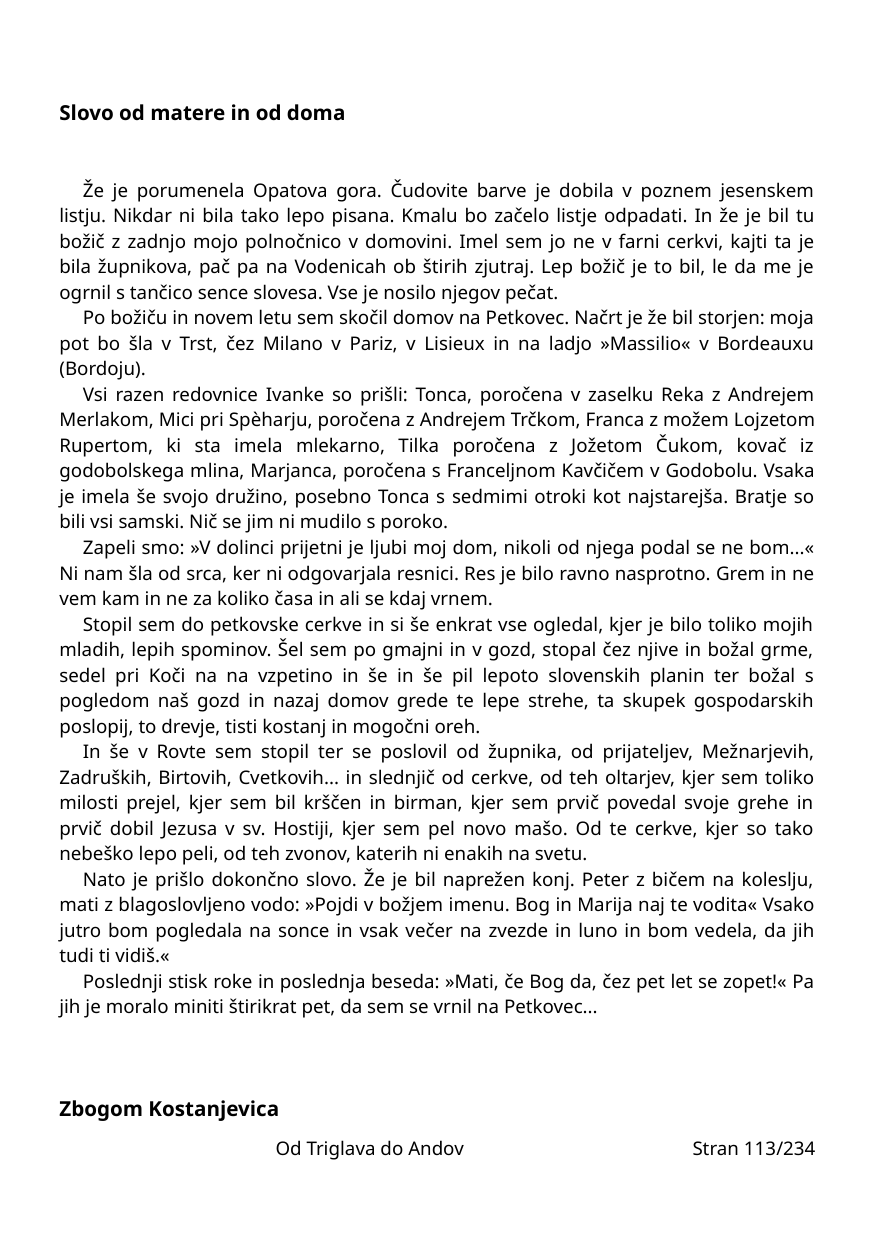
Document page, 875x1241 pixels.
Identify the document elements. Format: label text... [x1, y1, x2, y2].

subtitle Slovo od matere in od doma [59, 75, 815, 127]
text Nato je prišlo dokončno slovo. Že je bil naprežen konj. Peter z bičem na koleslju, mati z blagoslovljeno vodo: »Pojdi v božjem imenu. Bog in Marija naj te vodita« Vsako jutro bom pogledala na sonce in vsak večer na zvezde in luno in bom vedela, da jih tudi ti vidiš.« [59, 866, 815, 968]
text Poslednji stisk roke in poslednja beseda: »Mati, če Bog da, čez pet let se zopet!« Pa jih je moralo miniti štirikrat pet, da sem se vrnil na Petkovec... [59, 968, 815, 1019]
subtitle Zbogom Kostanjevica [59, 1070, 815, 1122]
text In še v Rovte sem stopil ter se poslovil od župnika, od prijateljev, Mežnarjevih, Zadruških, Birtovih, Cvetkovih... in slednjič od cerkve, od teh oltarjev, kjer sem toliko milosti prejel, kjer sem bil krščen in birman, kjer sem prvič povedal svoje grehe in prvič dobil Jezusa v sv. Hostiji, kjer sem pel novo mašo. Od te cerkve, kjer so tako nebeško lepo peli, od teh zvonov, katerih ni enakih na svetu. [59, 738, 815, 866]
text Stopil sem do petkovske cerkve in si še enkrat vse ogledal, kjer je bilo toliko mojih mladih, lepih spominov. Šel sem po gmajni in v gozd, stopal čez njive in božal grme, sedel pri Koči na na vzpetino in še in še pil lepoto slovenskih planin ter božal s pogledom naš gozd in nazaj domov grede te lepe strehe, ta skupek gospodarskih poslopij, to drevje, tisti kostanj in mogočni oreh. [59, 611, 815, 738]
text Vsi razen redovnice Ivanke so prišli: Tonca, poročena v zaselku Reka z Andrejem Merlakom, Mici pri Spèharju, poročena z Andrejem Trčkom, Franca z možem Lojzetom Rupertom, ki sta imela mlekarno, Tilka poročena z Jožetom Čukom, kovač iz godobolskega mlina, Marjanca, poročena s Franceljnom Kavčičem v Godobolu. Vsaka je imela še svojo družino, posebno Tonca s sedmimi otroki kot najstarejša. Bratje so bili vsi samski. Nič se jim ni mudilo s poroko. [59, 381, 815, 534]
text Že je porumenela Opatova gora. Čudovite barve je dobila v poznem jesenskem listju. Nikdar ni bila tako lepo pisana. Kmalu bo začelo listje odpadati. In že je bil tu božič z zadnjo mojo polnočnico v domovini. Imel sem jo ne v farni cerkvi, kajti ta je bila župnikova, pač pa na Vodenicah ob štirih zjutraj. Lep božič je to bil, le da me je ogrnil s tančico sence slovesa. Vse je nosilo njegov pečat. [59, 177, 815, 305]
text Po božiču in novem letu sem skočil domov na Petkovec. Načrt je že bil storjen: moja pot bo šla v Trst, čez Milano v Pariz, v Lisieux in na ladjo »Massilio« v Bordeauxu (Bordoju). [59, 305, 815, 381]
text Zapeli smo: »V dolinci prijetni je ljubi moj dom, nikoli od njega podal se ne bom...« Ni nam šla od srca, ker ni odgovarjala resnici. Res je bilo ravno nasprotno. Grem in ne vem kam in ne za koliko časa in ali se kdaj vrnem. [59, 534, 815, 611]
